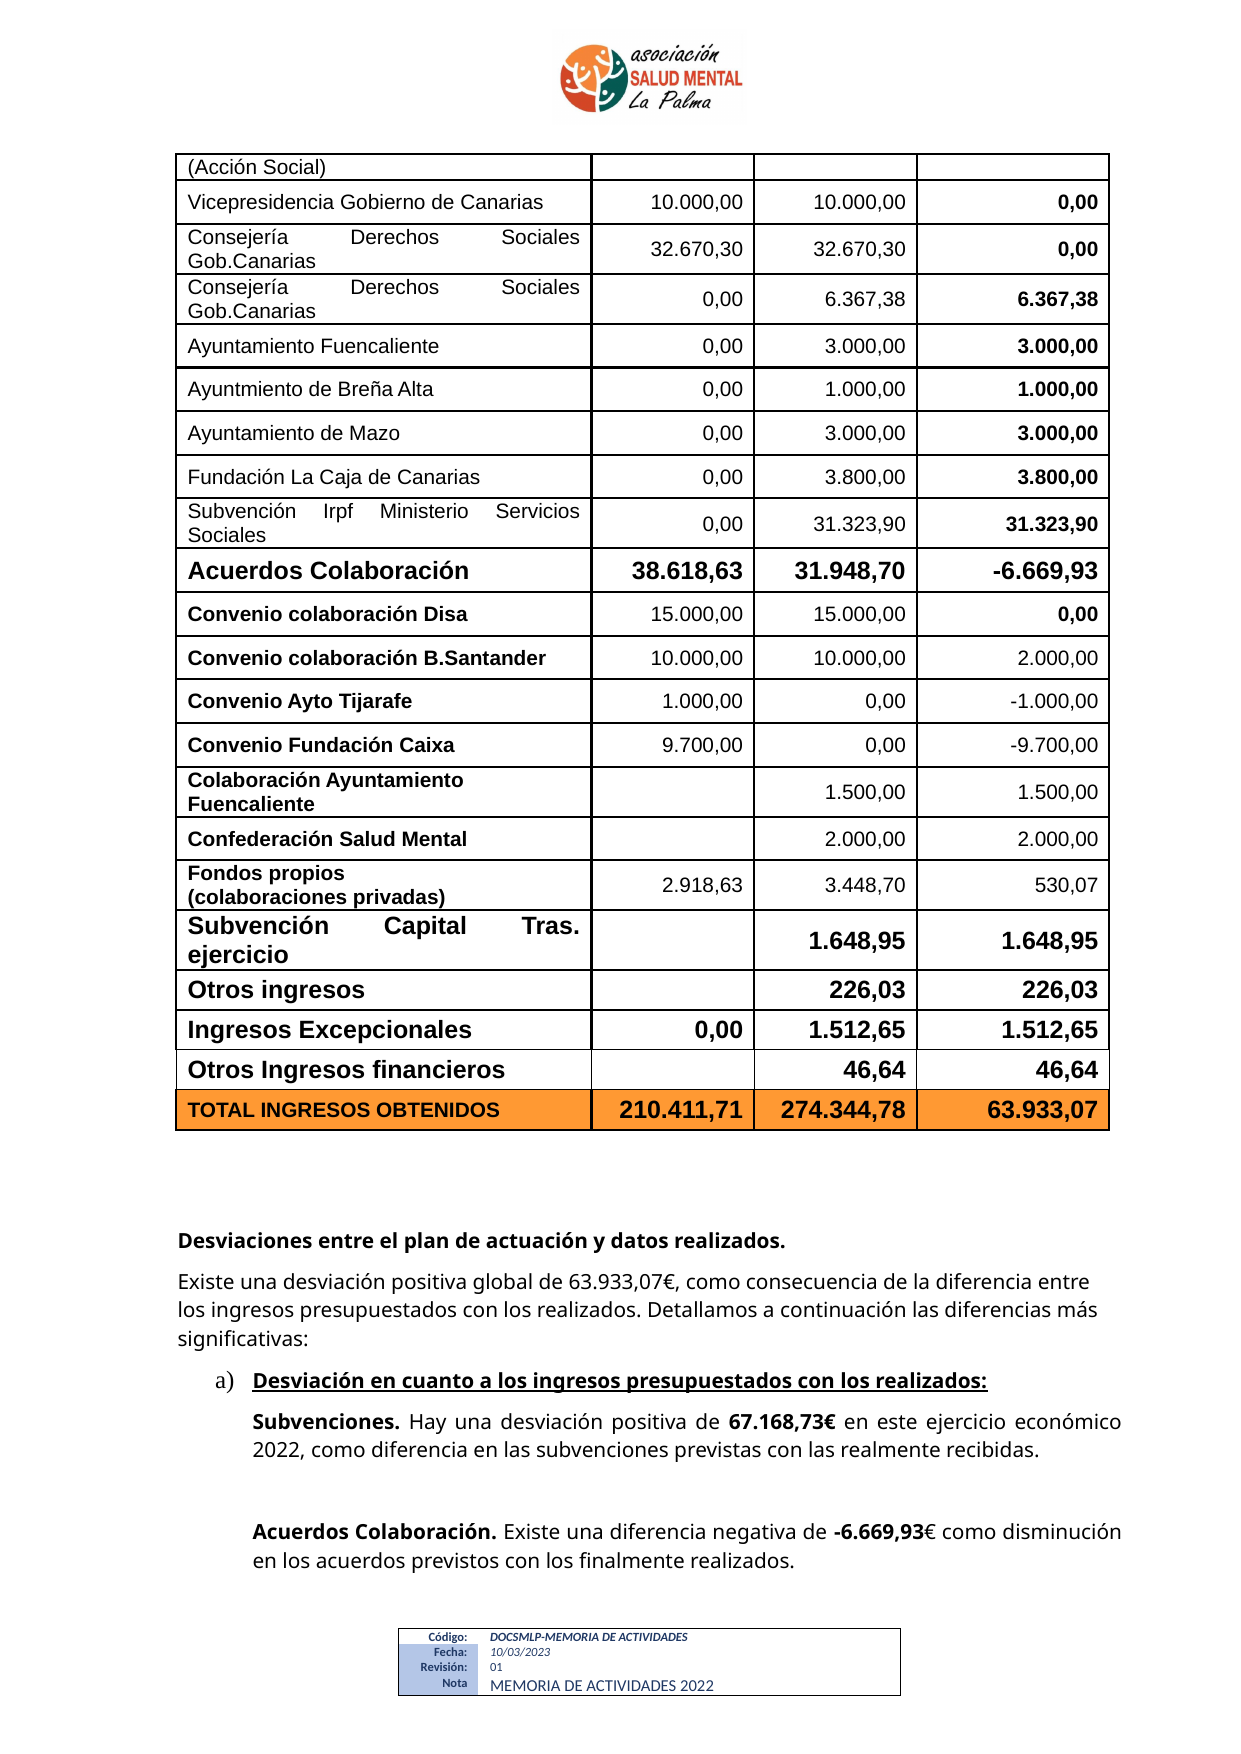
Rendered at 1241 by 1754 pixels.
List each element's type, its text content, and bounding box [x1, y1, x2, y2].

table_cell 0,00 [918, 181, 1108, 223]
table_cell 31.323,90 [755, 499, 916, 547]
table_cell 6.367,38 [918, 275, 1108, 323]
table_cell 1.000,00 [918, 369, 1108, 410]
list Desviación en cuanto a los ingresos presupuestados con los realizados: [215, 1365, 1122, 1394]
table_cell 1.000,00 [755, 369, 916, 410]
table_cell 0,00 [918, 593, 1108, 634]
table_cell -1.000,00 [918, 680, 1108, 722]
table_cell 0,00 [593, 325, 753, 366]
table_cell Ingresos Excepcionales [177, 1011, 590, 1049]
table_cell 9.700,00 [593, 724, 753, 766]
table_cell 1.500,00 [755, 768, 916, 816]
table_cell -9.700,00 [918, 724, 1108, 766]
table_cell -6.669,93 [918, 549, 1108, 591]
table_cell 32.670,30 [755, 225, 916, 273]
table_cell Ayuntamiento Fuencaliente [177, 325, 590, 366]
table_cell Ayuntamiento de Mazo [177, 412, 590, 454]
table_cell Convenio Ayto Tijarafe [177, 680, 590, 722]
table_cell TOTAL INGRESOS OBTENIDOS [177, 1090, 590, 1129]
table_cell 1.648,95 [918, 911, 1108, 969]
table_cell 46,64 [755, 1050, 916, 1089]
table_cell 15.000,00 [755, 593, 916, 634]
table_cell 226,03 [918, 971, 1108, 1009]
table_cell 10.000,00 [755, 181, 916, 223]
table_cell 0,00 [593, 369, 753, 410]
table_cell Confederación Salud Mental [177, 818, 590, 859]
table_cell 0,00 [755, 724, 916, 766]
table_cell Consejería Derechos Sociales Gob.Canarias [177, 225, 590, 273]
table_cell 3.000,00 [755, 325, 916, 366]
table_cell 1.000,00 [593, 680, 753, 722]
table_cell Fondos propios (colaboraciones privadas) [177, 861, 590, 909]
text Subvenciones. Hay una desviación positiva de 67.168,73€ en este ejercicio económico 2022, como diferencia en las subvenciones previstas con las realmente recibidas. [252, 1407, 1122, 1464]
table_cell [593, 768, 753, 816]
table_cell Ayuntmiento de Breña Alta [177, 369, 590, 410]
table_cell 3.000,00 [755, 412, 916, 454]
table_cell Fundación La Caja de Canarias [177, 456, 590, 497]
text Acuerdos Colaboración. Existe una diferencia negativa de -6.669,93€ como disminución en los acuerdos previstos con los finalmente realizados. [252, 1517, 1122, 1574]
table_cell 530,07 [918, 861, 1108, 909]
table_cell 10.000,00 [593, 637, 753, 678]
table_cell 210.411,71 [593, 1090, 753, 1129]
table_cell 1.512,65 [755, 1011, 916, 1049]
table_cell Consejería Derechos Sociales Gob.Canarias [177, 275, 590, 323]
table_cell 46,64 [917, 1050, 1109, 1089]
text Existe una desviación positiva global de 63.933,07€, como consecuencia de la diferencia entre los ingresos presupuestados con los realizados. Detallamos a continuación las diferencias más significativas: [177, 1267, 1122, 1352]
table_cell 3.448,70 [755, 861, 916, 909]
text Desviaciones entre el plan de actuación y datos realizados. [177, 1226, 1122, 1255]
table_cell [755, 155, 916, 179]
table_cell [593, 818, 753, 859]
table_cell 0,00 [593, 499, 753, 547]
table_cell Subvención Capital Tras. ejercicio [177, 911, 590, 969]
table_cell 3.000,00 [918, 325, 1108, 366]
table_cell 32.670,30 [593, 225, 753, 273]
table_cell 226,03 [755, 971, 916, 1009]
table_cell 1.500,00 [918, 768, 1108, 816]
table_cell 0,00 [593, 275, 753, 323]
table_cell Convenio Fundación Caixa [177, 724, 590, 766]
table_cell 3.000,00 [918, 412, 1108, 454]
table_cell 0,00 [755, 680, 916, 722]
table_cell 0,00 [593, 1011, 753, 1049]
table_cell Otros ingresos [177, 971, 590, 1009]
table_cell 3.800,00 [755, 456, 916, 497]
table_cell 0,00 [593, 412, 753, 454]
table_cell Otros Ingresos financieros [177, 1050, 591, 1089]
table_cell 15.000,00 [593, 593, 753, 634]
table_cell 31.323,90 [918, 499, 1108, 547]
table_cell Vicepresidencia Gobierno de Canarias [177, 181, 590, 223]
table_cell 6.367,38 [755, 275, 916, 323]
table_cell 1.512,65 [918, 1011, 1108, 1049]
table_cell (Acción Social) [177, 155, 590, 179]
table_cell Convenio colaboración Disa [177, 593, 590, 634]
table_cell Acuerdos Colaboración [177, 549, 590, 591]
table_cell 2.918,63 [593, 861, 753, 909]
table_cell [593, 911, 753, 969]
table_cell 1.648,95 [755, 911, 916, 969]
table_cell 31.948,70 [755, 549, 916, 591]
table_cell [593, 155, 753, 179]
table_cell 2.000,00 [755, 818, 916, 859]
table_cell 63.933,07 [918, 1090, 1108, 1129]
table_cell Subvención Irpf Ministerio Servicios Sociales [177, 499, 590, 547]
table_cell 2.000,00 [918, 637, 1108, 678]
table_cell 2.000,00 [918, 818, 1108, 859]
table_cell 0,00 [593, 456, 753, 497]
table_cell 274.344,78 [755, 1090, 916, 1129]
table_cell [592, 1050, 754, 1089]
table_cell 3.800,00 [918, 456, 1108, 497]
table_cell [593, 971, 753, 1009]
table_cell 38.618,63 [593, 549, 753, 591]
table_cell [918, 155, 1108, 179]
table_cell Convenio colaboración B.Santander [177, 637, 590, 678]
table_cell 10.000,00 [755, 637, 916, 678]
table_cell 10.000,00 [593, 181, 753, 223]
table_cell 0,00 [918, 225, 1108, 273]
table_cell Colaboración Ayuntamiento Fuencaliente [177, 768, 590, 816]
